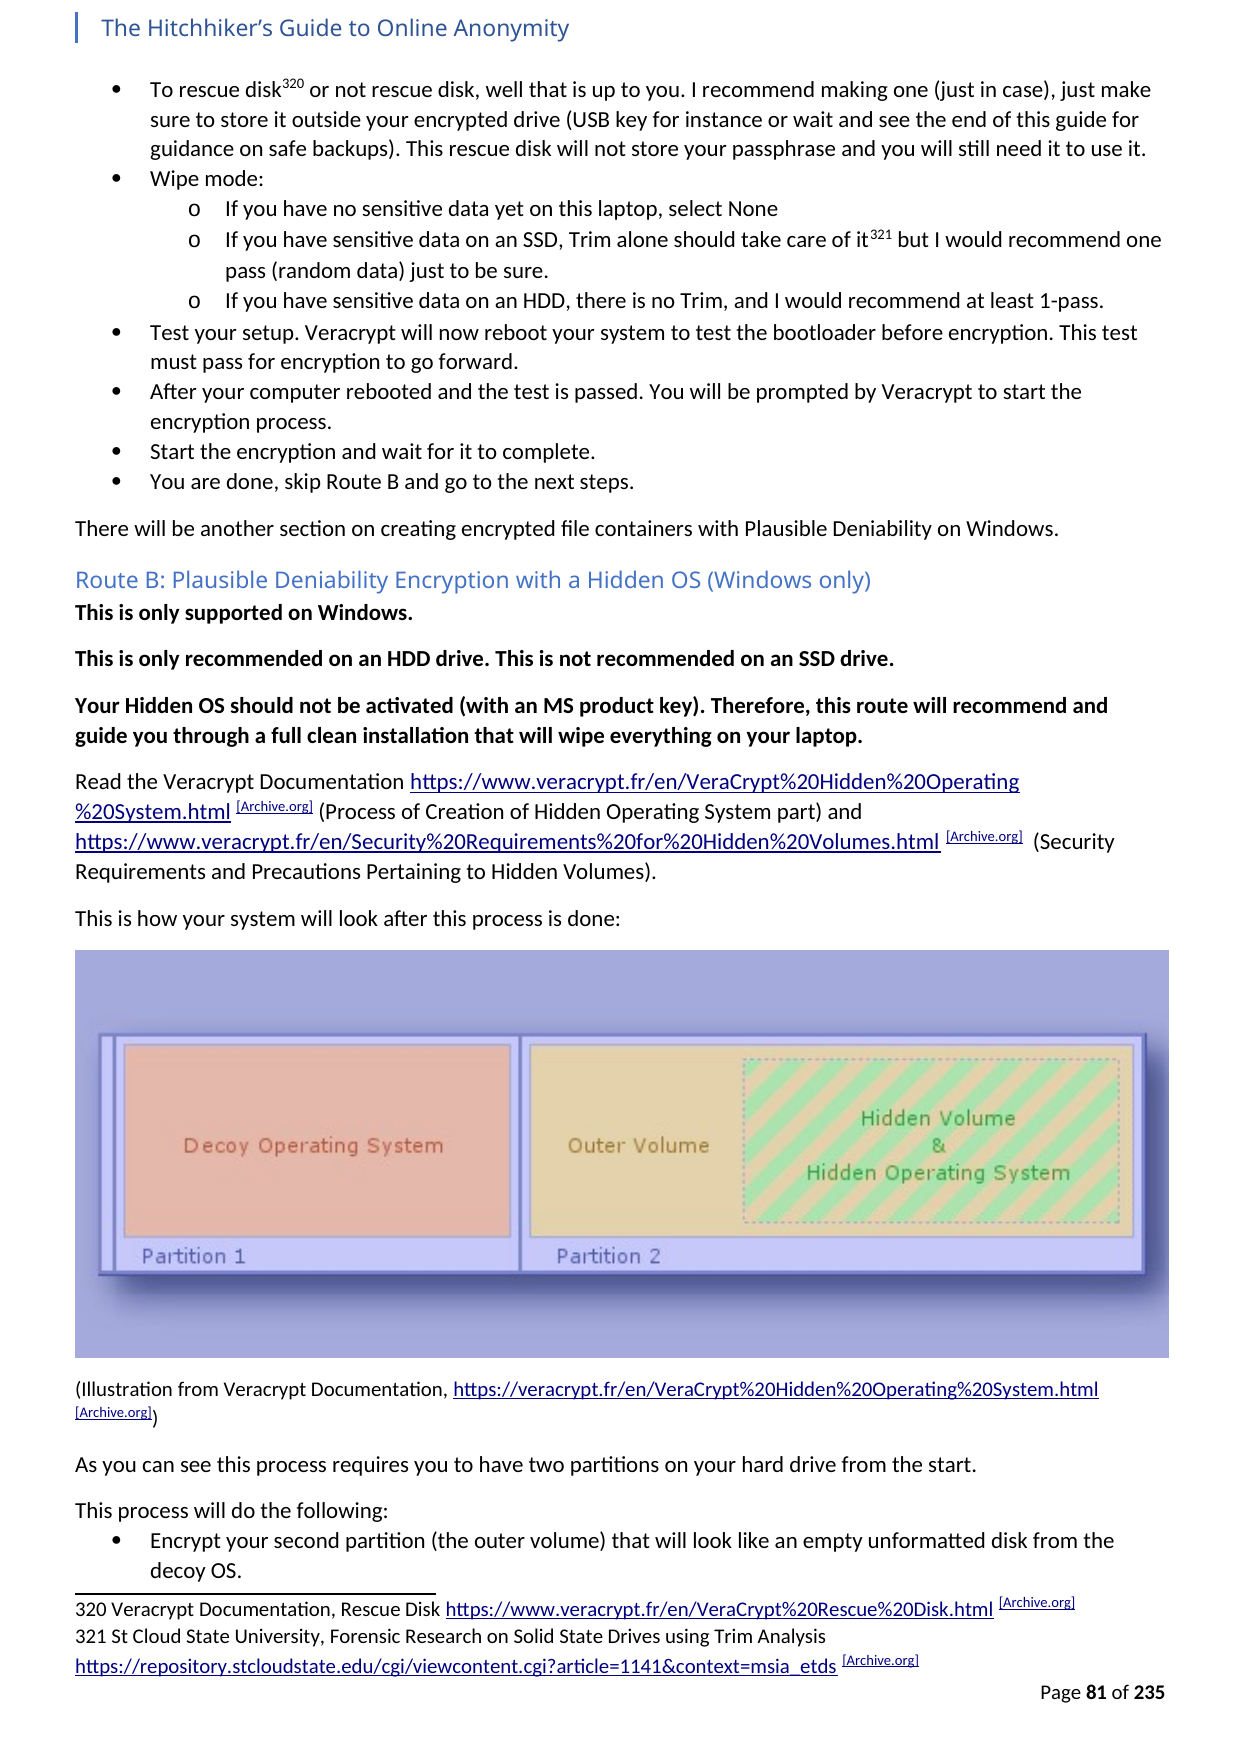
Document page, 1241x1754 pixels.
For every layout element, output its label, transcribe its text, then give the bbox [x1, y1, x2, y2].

list After your computer rebooted and the test is passed. You will be prompted by Veracrypt to start the encryption process. [112, 377, 1165, 435]
list Encrypt your second partition (the outer volume) that will look like an empty unformatted disk from the decoy OS. [112, 1526, 1165, 1584]
list To rescue disk or not rescue disk, well that is up to you. I recommend making one (just in case), just make sure to store it outside your encrypted drive (USB key for instance or wait and see the end of this guide for guidance on safe backups). This rescue disk will not store your passphrase and you will still need it to use it. [112, 75, 1165, 163]
text There will be another section on creating encrypted file containers with Plausible Deniability on Windows. [75, 514, 1165, 542]
list Wipe mode: [112, 164, 1165, 192]
text This is only supported on Windows. [75, 598, 1165, 626]
subtitle Route B: Plausible Deniability Encryption with a Hidden OS (Windows only) [75, 564, 1165, 596]
list If you have no sensitive data yet on this laptop, select None [187, 194, 1165, 223]
list Start the encryption and wait for it to complete. [112, 437, 1165, 465]
text Your Hidden OS should not be activated (with an MS product key). Therefore, this route will recommend and guide you through a full clean installation that will wipe everything on your laptop. [75, 691, 1165, 749]
text As you can see this process requires you to have two partitions on your hard drive from the start. [75, 1450, 1165, 1478]
list If you have sensitive data on an HDD, there is no Trim, and I would recommend at least 1-pass. [187, 286, 1165, 316]
text This is only recommended on an HDD drive. This is not recommended on an SSD drive. [75, 644, 1165, 672]
list You are done, skip Route B and go to the next steps. [112, 467, 1165, 495]
text (Illustration from Veracrypt Documentation, https://veracrypt.fr/en/VeraCrypt%20Hidden%20Operating%20System.html [Archive.org]) [75, 1376, 1165, 1431]
text Read the Veracrypt Documentation https://www.veracrypt.fr/en/VeraCrypt%20Hidden%20Operating%20System.html [Archive.org] (Process of Creation of Hidden Operating System part) and https://www.veracrypt.fr/en/Security%20Requirements%20for%20Hidden%20Volumes.html [Archive.org] (Security Requirements and Precautions Pertaining to Hidden Volumes). [75, 767, 1165, 885]
list If you have sensitive data on an SSD, Trim alone should take care of it but I would recommend one pass (random data) just to be sure. [187, 226, 1165, 284]
list Test your setup. Veracrypt will now reboot your system to test the bootloader before encryption. This test must pass for encryption to go forward. [112, 318, 1165, 376]
picture [75, 950, 1169, 1358]
text This is how your system will look after this process is done: [75, 904, 1165, 932]
text This process will do the following: [75, 1496, 1165, 1524]
list St Cloud State University, Forensic Research on Solid State Drives using Trim Analysis https://repository.stcloudstate.edu/cgi/viewcontent.cgi?article=1141&context=msia_etds [Archive.org] [75, 1624, 1165, 1679]
list Veracrypt Documentation, Rescue Disk https://www.veracrypt.fr/en/VeraCrypt%20Rescue%20Disk.html [Archive.org] [75, 1594, 1165, 1622]
